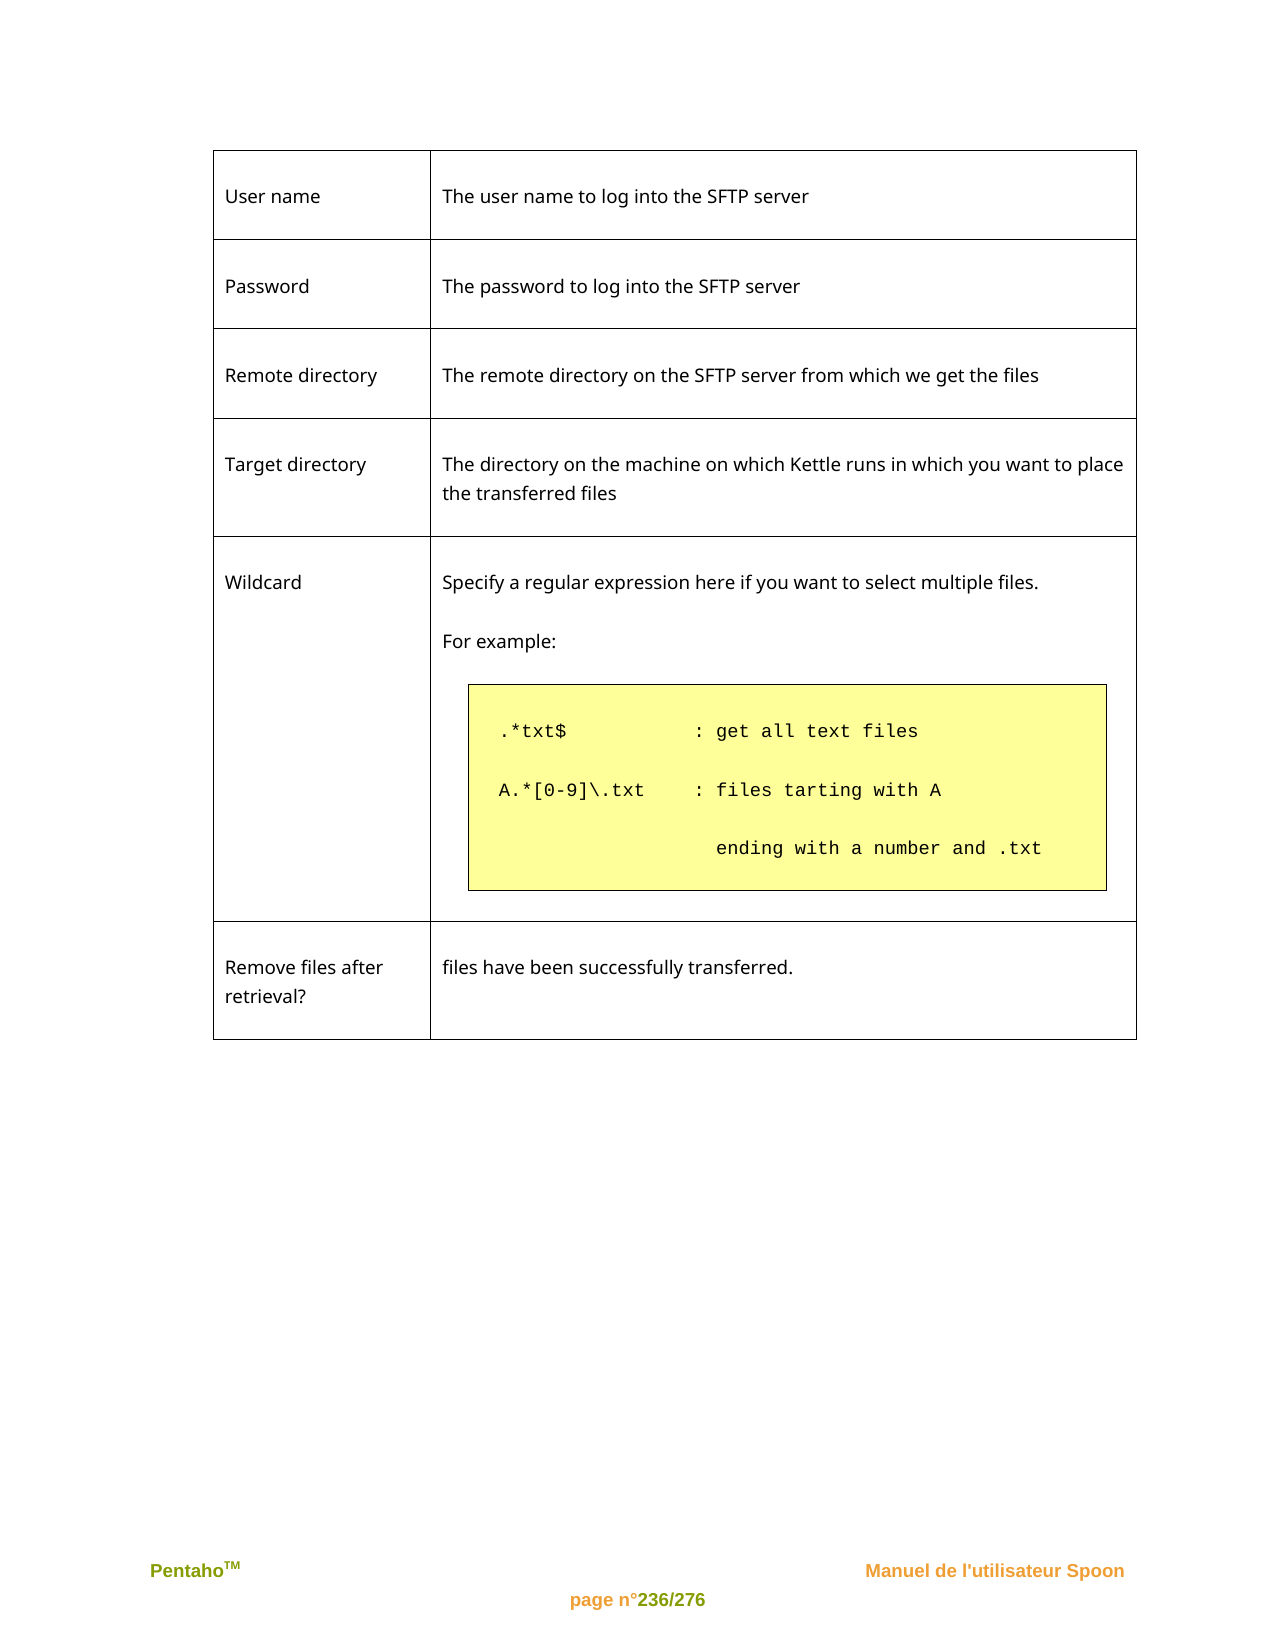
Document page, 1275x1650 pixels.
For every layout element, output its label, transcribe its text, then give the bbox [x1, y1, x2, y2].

table_cell The password to log into the SFTP server [431, 240, 1136, 328]
table_cell Remove files after retrieval? [214, 922, 430, 1039]
table_cell Wildcard [214, 537, 430, 921]
table_cell Password [214, 240, 430, 328]
table_cell The remote directory on the SFTP server from which we get the files [431, 329, 1136, 417]
table_cell Target directory [214, 419, 430, 536]
table_cell Specify a regular expression here if you want to select multiple files. For example: .*txt$ : get all text files A.*[0-9]\.txt : files tarting with A ending with a number and .txt [431, 537, 1136, 921]
table_cell User name [214, 151, 430, 239]
table_cell The directory on the machine on which Kettle runs in which you want to place the transferred files [431, 419, 1136, 536]
table_cell files have been successfully transferred. [431, 922, 1136, 1039]
table_cell Remote directory [214, 329, 430, 417]
table_cell The user name to log into the SFTP server [431, 151, 1136, 239]
